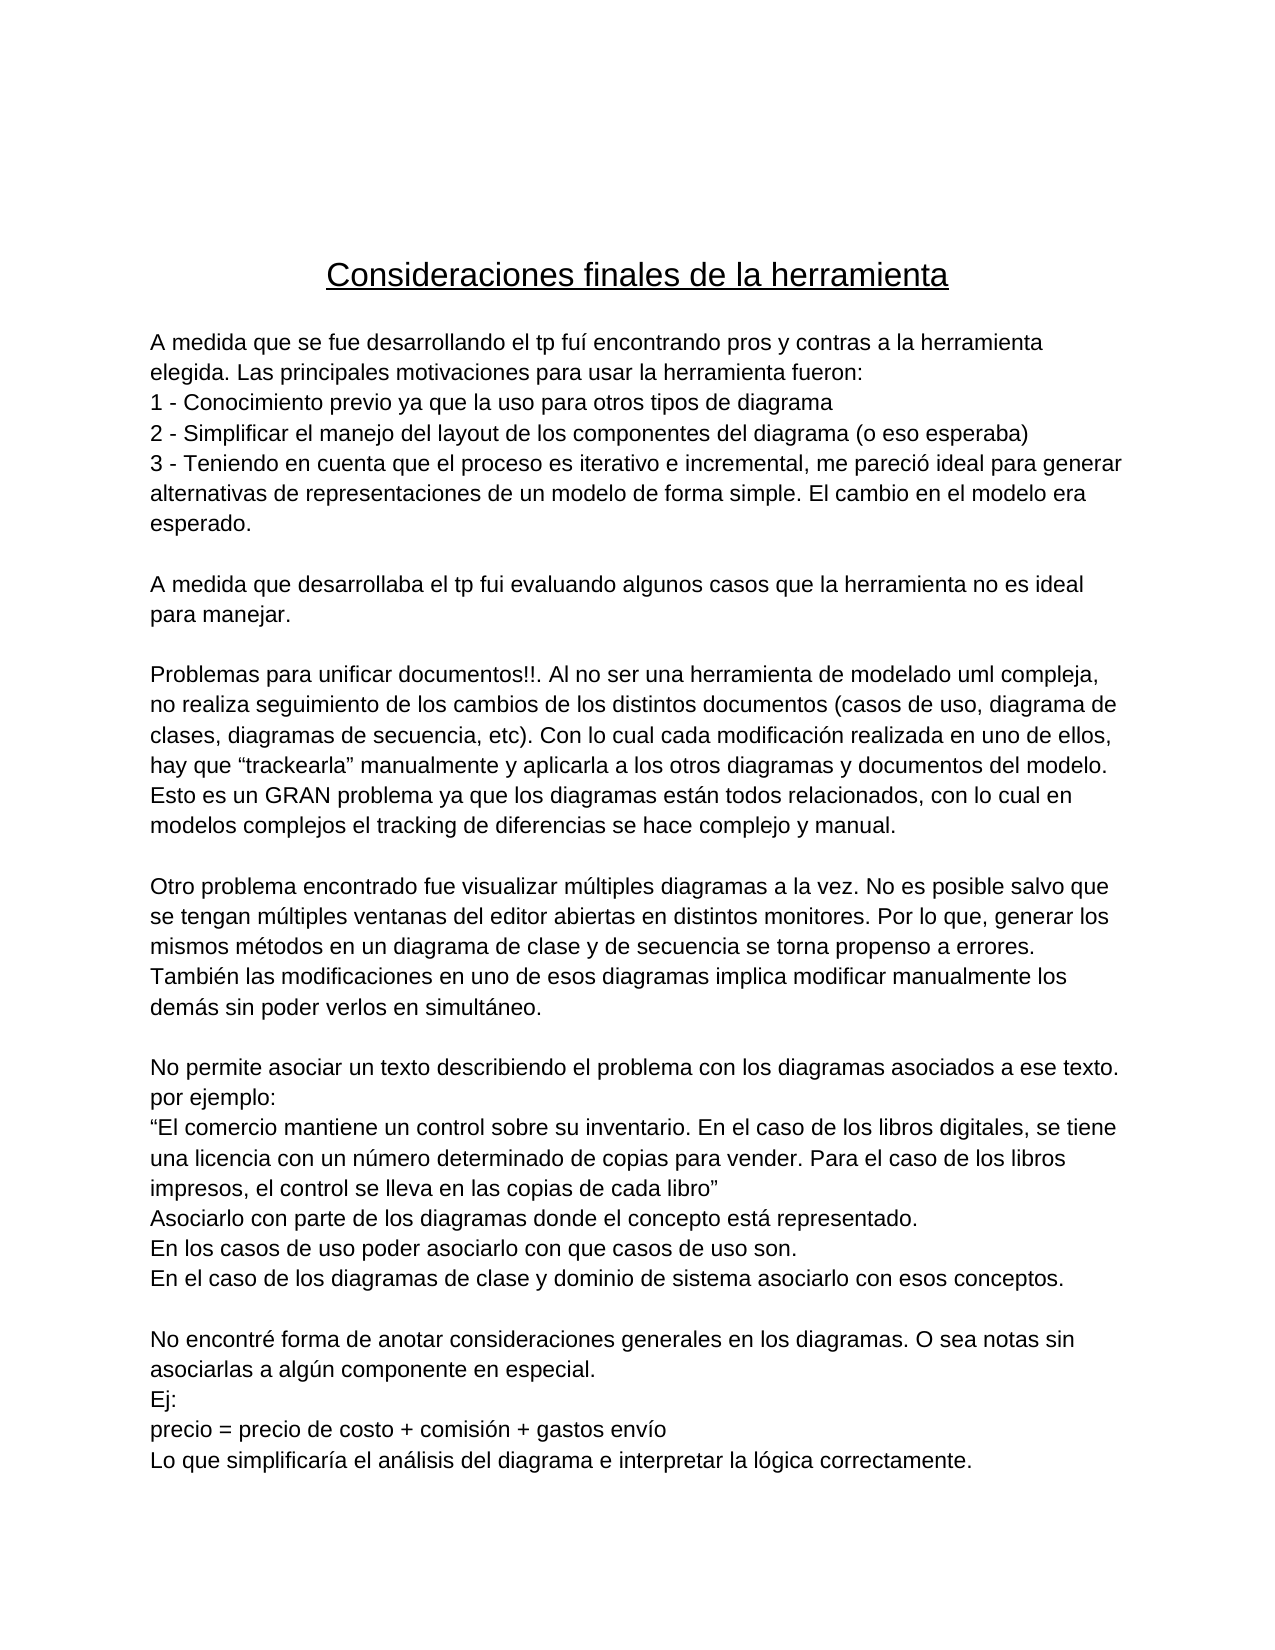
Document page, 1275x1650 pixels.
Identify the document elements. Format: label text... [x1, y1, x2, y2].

text precio = precio de costo + comisión + gastos envío [150, 1416, 1125, 1443]
text Ej: [150, 1386, 1125, 1413]
text En los casos de uso poder asociarlo con que casos de uso son. [150, 1235, 1125, 1262]
text A medida que se fue desarrollando el tp fuí encontrando pros y contras a la herramienta elegida. Las principales motivaciones para usar la herramienta fueron: [150, 329, 1125, 386]
text Asociarlo con parte de los diagramas donde el concepto está representado. [150, 1205, 1125, 1231]
text “El comercio mantiene un control sobre su inventario. En el caso de los libros digitales, se tiene [150, 1114, 1125, 1141]
text A medida que desarrollaba el tp fui evaluando algunos casos que la herramienta no es ideal para manejar. [150, 571, 1125, 627]
text Lo que simplificaría el análisis del diagrama e interpretar la lógica correctamente. [150, 1447, 1125, 1473]
text una licencia con un número determinado de copias para vender. Para el caso de los libros [150, 1144, 1125, 1171]
text 1 - Conocimiento previo ya que la uso para otros tipos de diagrama [150, 389, 1125, 416]
text impresos, el control se lleva en las copias de cada libro” [150, 1175, 1125, 1201]
text En el caso de los diagramas de clase y dominio de sistema asociarlo con esos conceptos. [150, 1265, 1125, 1292]
text Problemas para unificar documentos!!. Al no ser una herramienta de modelado uml compleja, no realiza seguimiento de los cambios de los distintos documentos (casos de uso, diagrama de clases, diagramas de secuencia, etc). Con lo cual cada modificación realizada en uno de ellos, hay que “trackearla” manualmente y aplicarla a los otros diagramas y documentos del modelo. Esto es un GRAN problema ya que los diagramas están todos relacionados, con lo cual en modelos complejos el tracking de diferencias se hace complejo y manual. [150, 661, 1125, 839]
text 3 - Teniendo en cuenta que el proceso es iterativo e incremental, me pareció ideal para generar alternativas de representaciones de un modelo de forma simple. El cambio en el modelo era esperado. [150, 450, 1125, 537]
text Consideraciones finales de la herramienta [150, 254, 1125, 293]
text 2 - Simplificar el manejo del layout de los componentes del diagrama (o eso esperaba) [150, 419, 1125, 446]
text No permite asociar un texto describiendo el problema con los diagramas asociados a ese texto. por ejemplo: [150, 1054, 1125, 1111]
text Otro problema encontrado fue visualizar múltiples diagramas a la vez. No es posible salvo que se tengan múltiples ventanas del editor abiertas en distintos monitores. Por lo que, generar los mismos métodos en un diagrama de clase y de secuencia se torna propenso a errores. También las modificaciones en uno de esos diagramas implica modificar manualmente los demás sin poder verlos en simultáneo. [150, 873, 1125, 1020]
text No encontré forma de anotar consideraciones generales en los diagramas. O sea notas sin asociarlas a algún componente en especial. [150, 1326, 1125, 1382]
